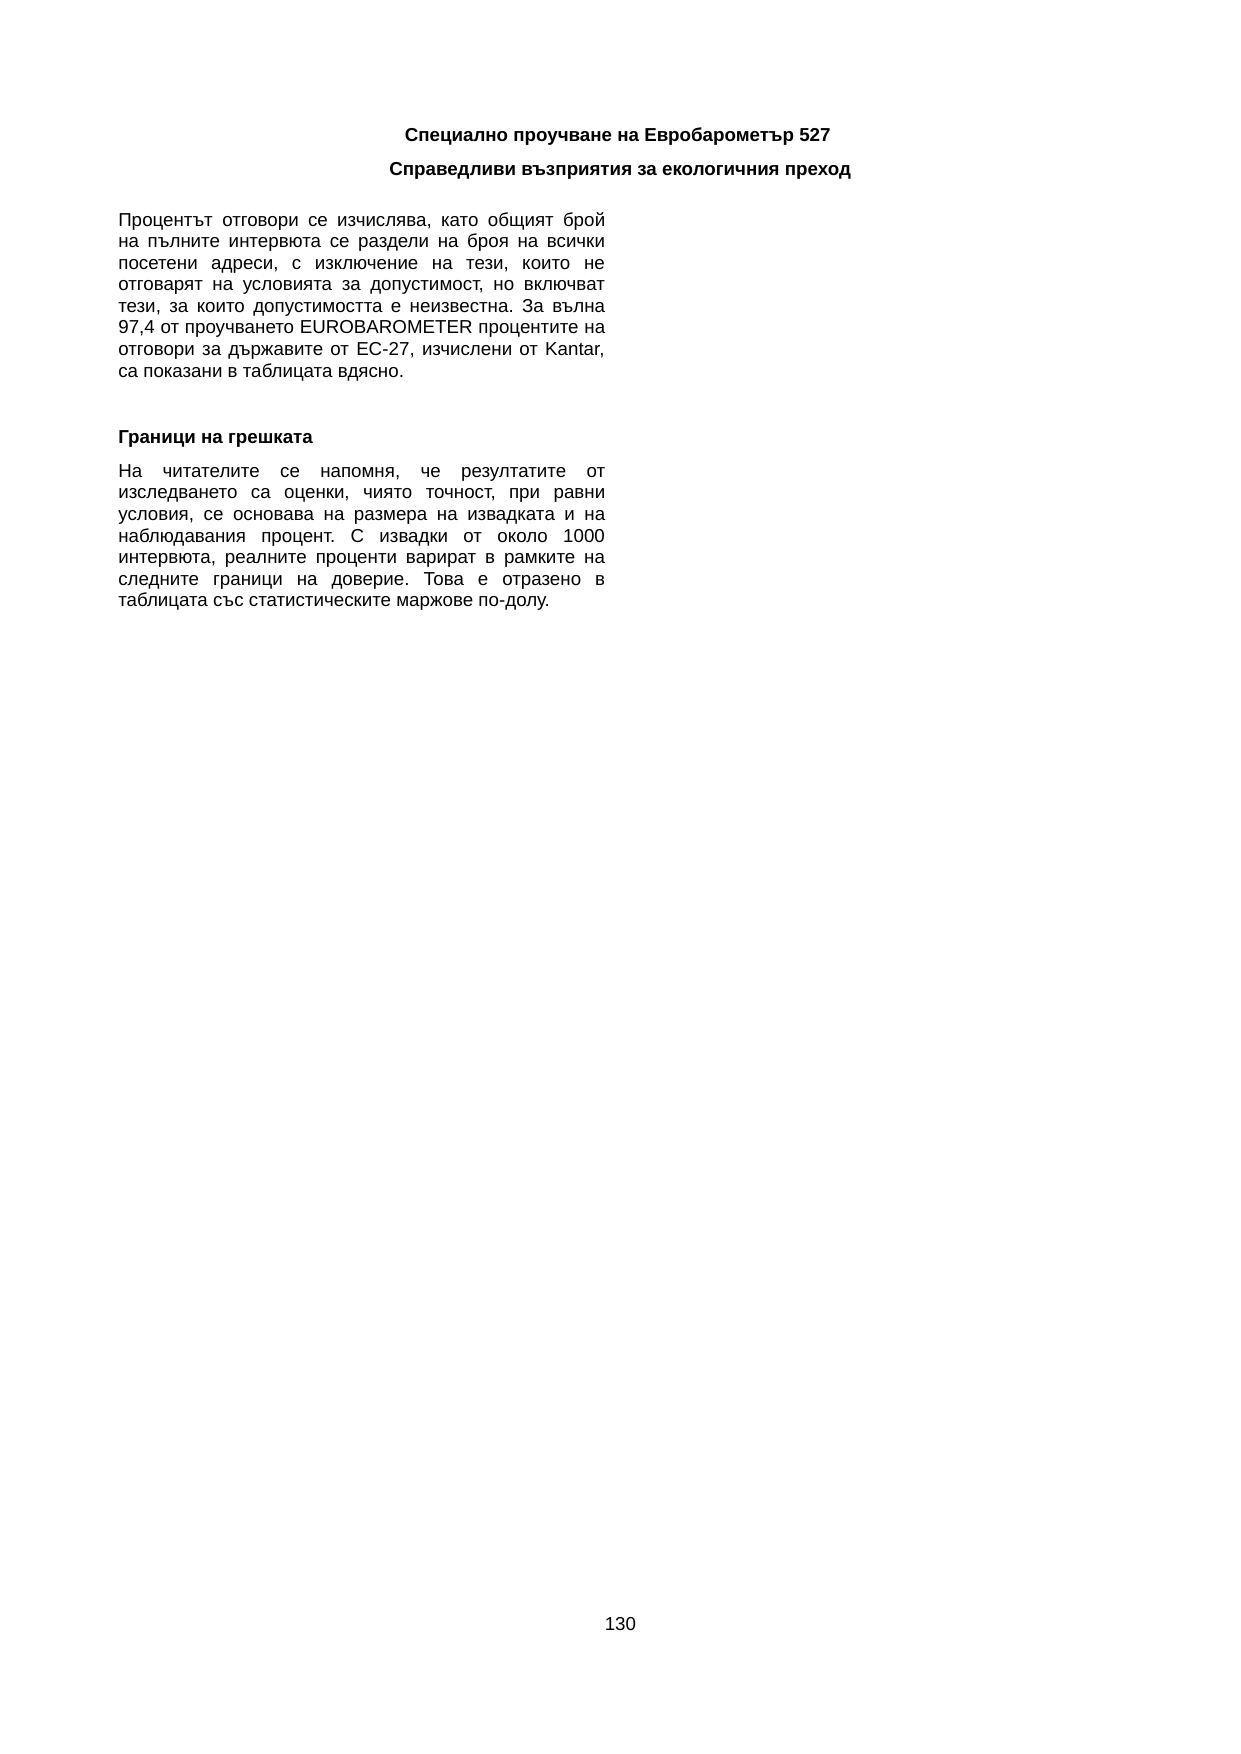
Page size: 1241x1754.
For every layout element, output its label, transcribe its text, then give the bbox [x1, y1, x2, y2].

text На читателите се напомня, че резултатите от изследването са оценки, чиято точност, при равни условия, се основава на размера на извадката и на наблюдавания процент. С извадки от около 1000 интервюта, реалните проценти варират в рамките на следните граници на доверие. Това е отразено в таблицата със статистическите маржове по-долу. [118, 460, 605, 611]
text Граници на грешката [118, 426, 605, 448]
text Процентът отговори се изчислява, като общият брой на пълните интервюта се раздели на броя на всички посетени адреси, с изключение на тези, които не отговарят на условията за допустимост, но включват тези, за които допустимостта е неизвестна. За вълна 97,4 от проучването EUROBAROMETER процентите на отговори за държавите от ЕС-27, изчислени от Kantar, са показани в таблицата вдясно. [118, 208, 605, 381]
